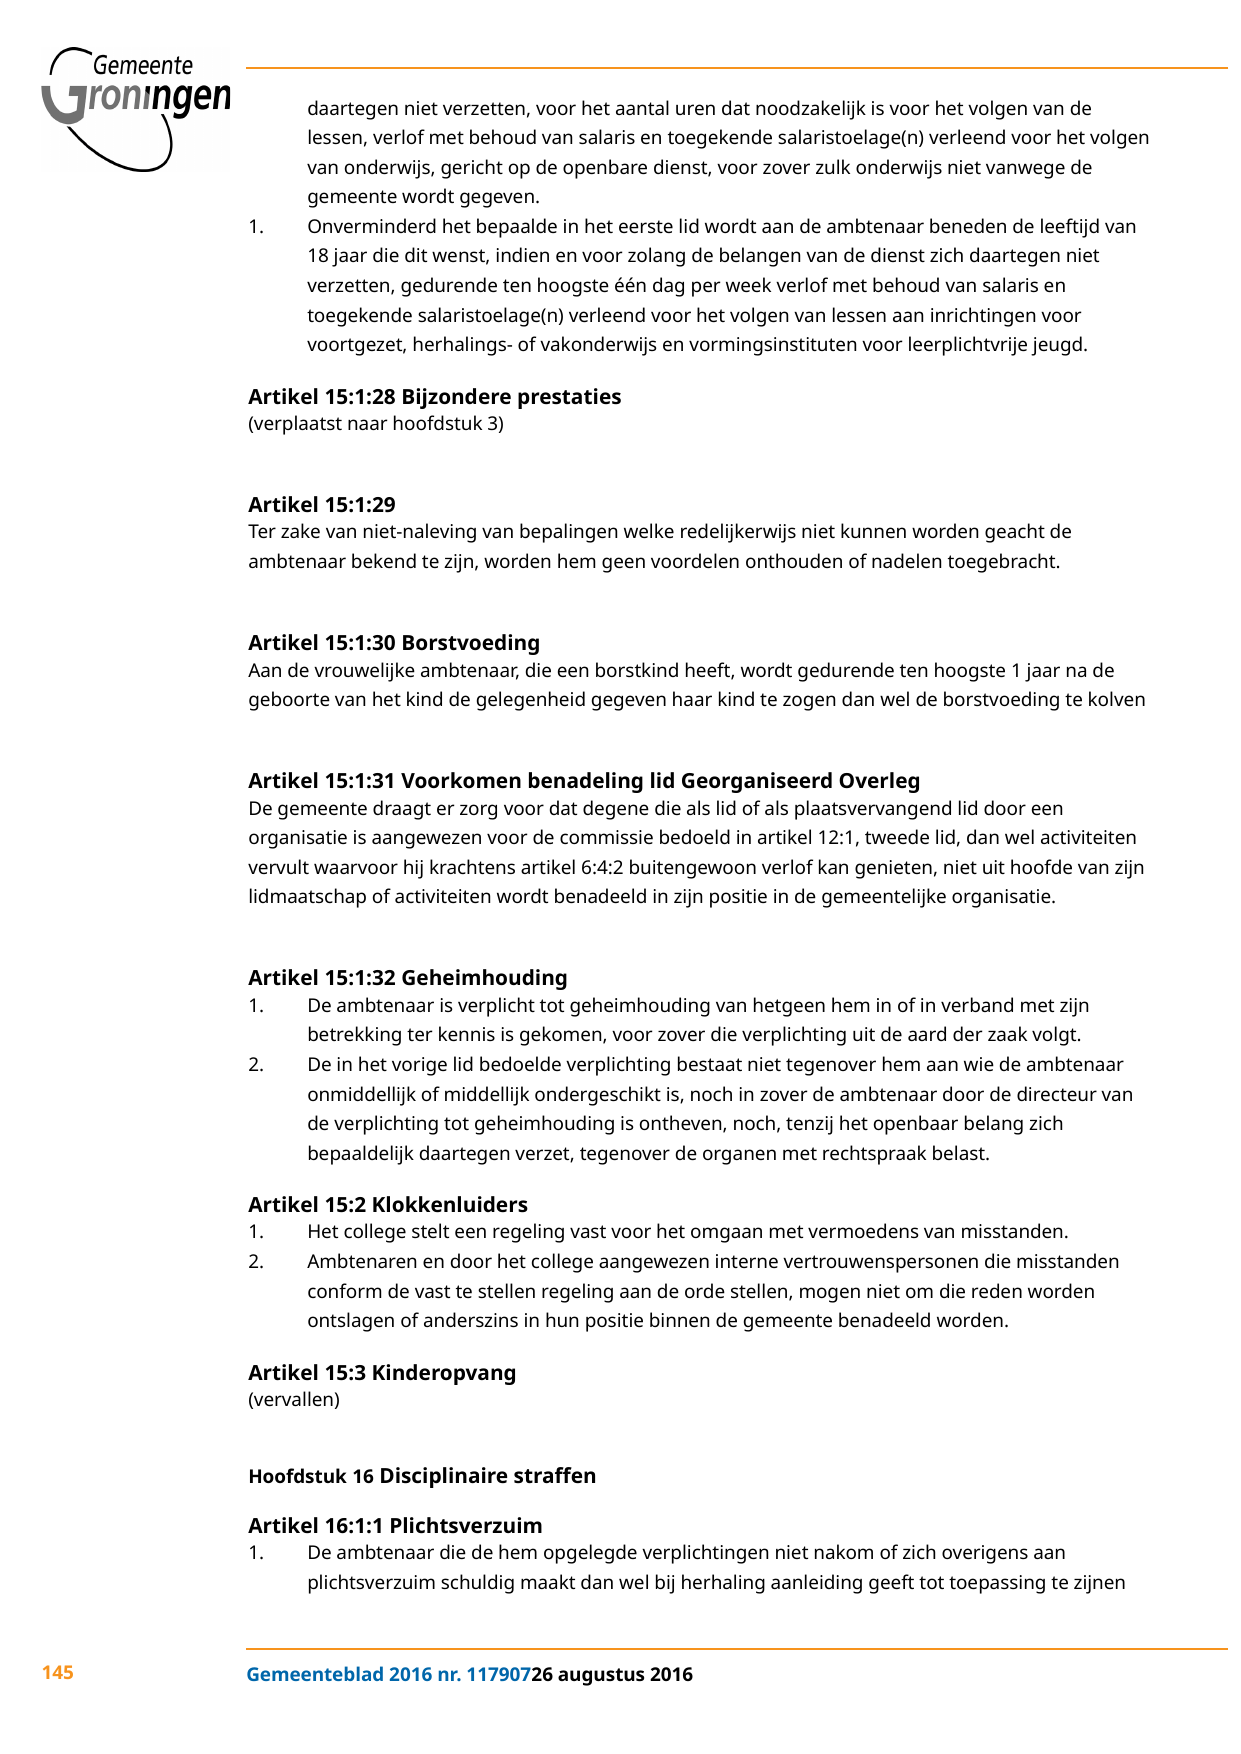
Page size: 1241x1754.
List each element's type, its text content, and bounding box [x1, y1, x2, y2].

list daartegen niet verzetten, voor het aantal uren dat noodzakelijk is voor het volgen van de lessen, verlof met behoud van salaris en toegekende salaristoelage(n) verleend voor het volgen van onderwijs, gericht op de openbare dienst, voor zover zulk onderwijs niet vanwege de gemeente wordt gegeven. [248, 95, 1152, 209]
text Artikel 15:1:32 Geheimhouding [248, 963, 1152, 992]
list De in het vorige lid bedoelde verplichting bestaat niet tegenover hem aan wie de ambtenaar onmiddellijk of middellijk ondergeschikt is, noch in zover de ambtenaar door de directeur van de verplichting tot geheimhouding is ontheven, noch, tenzij het openbaar belang zich bepaaldelijk daartegen verzet, tegenover de organen met rechtspraak belast. [248, 1051, 1152, 1166]
text De gemeente draagt er zorg voor dat degene die als lid of als plaatsvervangend lid door een organisatie is aangewezen voor de commissie bedoeld in artikel 12:1, tweede lid, dan wel activiteiten vervult waarvoor hij krachtens artikel 6:4:2 buitengewoon verlof kan genieten, niet uit hoofde van zijn lidmaatschap of activiteiten wordt benadeeld in zijn positie in de gemeentelijke organisatie. [248, 795, 1152, 909]
list De ambtenaar is verplicht tot geheimhouding van hetgeen hem in of in verband met zijn betrekking ter kennis is gekomen, voor zover die verplichting uit de aard der zaak volgt. [248, 992, 1152, 1047]
text Ter zake van niet-naleving van bepalingen welke redelijkerwijs niet kunnen worden geacht de ambtenaar bekend te zijn, worden hem geen voordelen onthouden of nadelen toegebracht. [248, 519, 1152, 574]
text Artikel 15:1:29 [248, 490, 1152, 519]
text Artikel 15:1:30 Borstvoeding [248, 628, 1152, 657]
text Artikel 15:2 Klokkenluiders [248, 1190, 1152, 1219]
text Artikel 16:1:1 Plichtsverzuim [248, 1511, 1152, 1539]
text (verplaatst naar hoofdstuk 3) [248, 410, 1152, 436]
list Het college stelt een regeling vast voor het omgaan met vermoedens van misstanden. [248, 1219, 1152, 1244]
list De ambtenaar die de hem opgelegde verplichtingen niet nakom of zich overigens aan plichtsverzuim schuldig maakt dan wel bij herhaling aanleiding geeft tot toepassing te zijnen [248, 1539, 1152, 1594]
text Aan de vrouwelijke ambtenaar, die een borstkind heeft, wordt gedurende ten hoogste 1 jaar na de geboorte van het kind de gelegenheid gegeven haar kind te zogen dan wel de borstvoeding te kolven [248, 657, 1152, 712]
text Artikel 15:1:31 Voorkomen benadeling lid Georganiseerd Overleg [248, 766, 1152, 795]
text Hoofdstuk 16 Disciplinaire straffen [248, 1462, 1152, 1490]
text (vervallen) [248, 1386, 1152, 1412]
text Artikel 15:3 Kinderopvang [248, 1358, 1152, 1386]
list Ambtenaren en door het college aangewezen interne vertrouwenspersonen die misstanden conform de vast te stellen regeling aan de orde stellen, mogen niet om die reden worden ontslagen of anderszins in hun positie binnen de gemeente benadeeld worden. [248, 1248, 1152, 1333]
text Artikel 15:1:28 Bijzondere prestaties [248, 382, 1152, 410]
list Onverminderd het bepaalde in het eerste lid wordt aan de ambtenaar beneden de leeftijd van 18 jaar die dit wenst, indien en voor zolang de belangen van de dienst zich daartegen niet verzetten, gedurende ten hoogste één dag per week verlof met behoud van salaris en toegekende salaristoelage(n) verleend voor het volgen van lessen aan inrichtingen voor voortgezet, herhalings‑ of vakonderwijs en vormingsinstituten voor leerplichtvrije jeugd. [248, 213, 1152, 357]
picture [41, 47, 231, 172]
